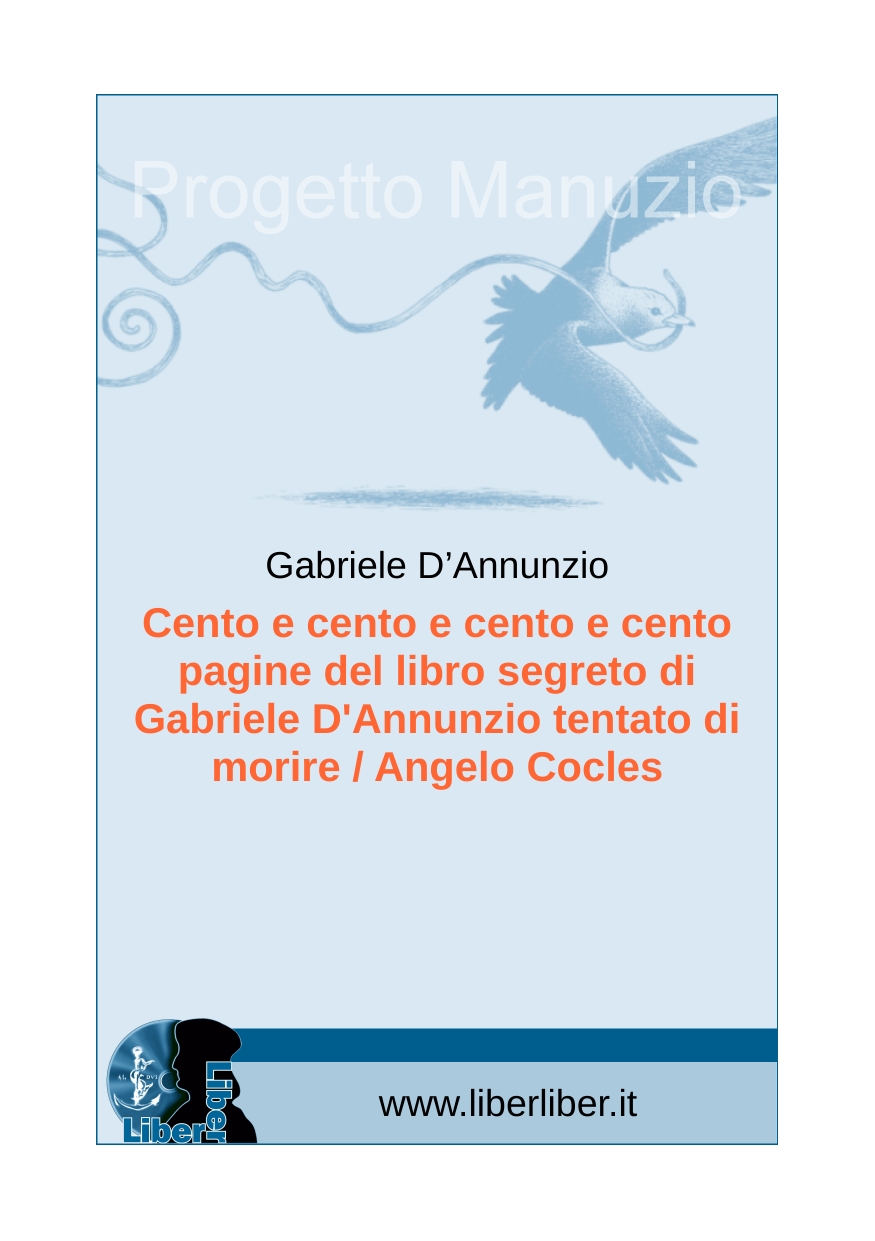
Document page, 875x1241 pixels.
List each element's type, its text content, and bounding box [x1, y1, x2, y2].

picture [98, 790, 776, 1020]
picture [98, 219, 776, 543]
text Gabriele D’Annunzio [94, 543, 779, 586]
text Cento e cento e cento e cento pagine del libro segreto di Gabriele D'Annunzio tentato di morire / Angelo Cocles [94, 598, 779, 790]
picture [98, 586, 776, 598]
text www.liberliber.it [331, 1081, 685, 1124]
